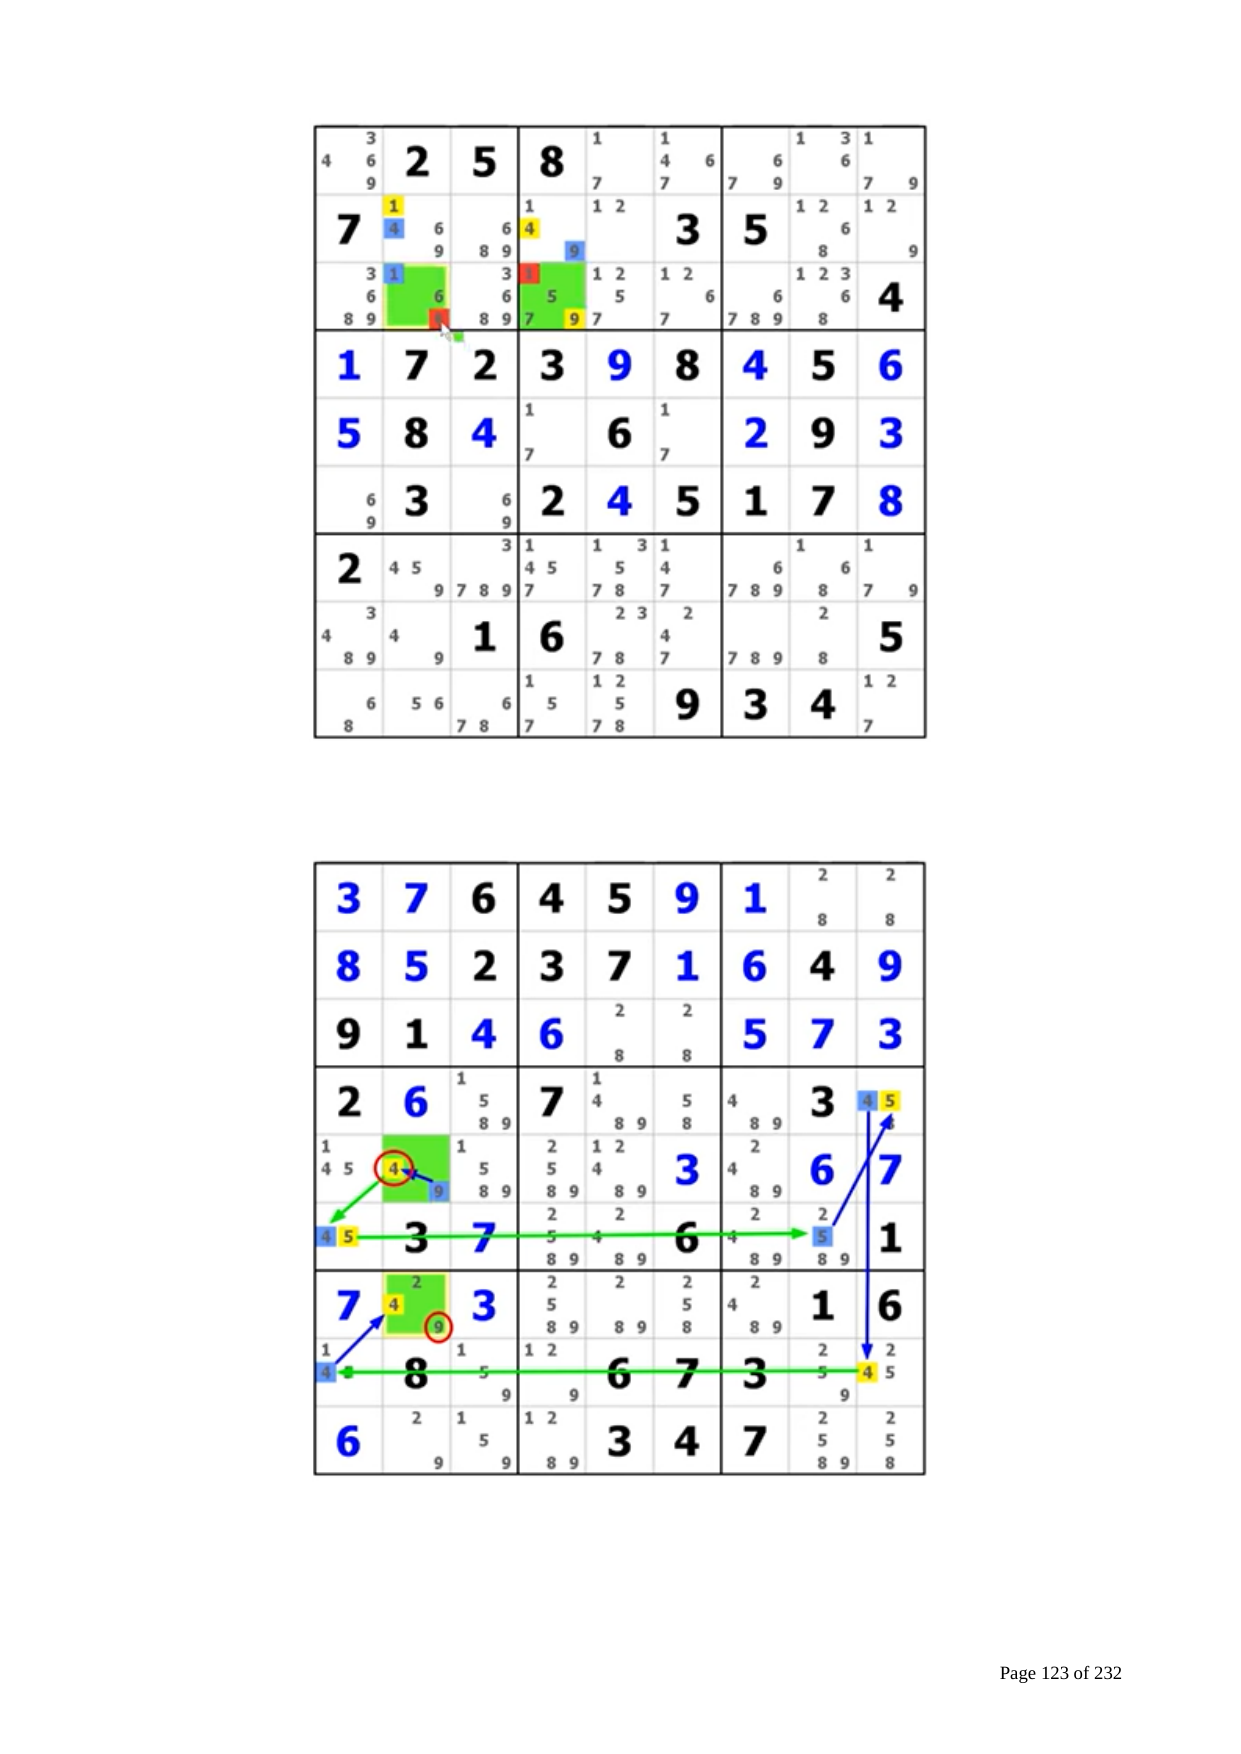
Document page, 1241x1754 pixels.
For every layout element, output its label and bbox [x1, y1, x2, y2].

picture [309, 118, 932, 742]
picture [312, 856, 928, 1482]
